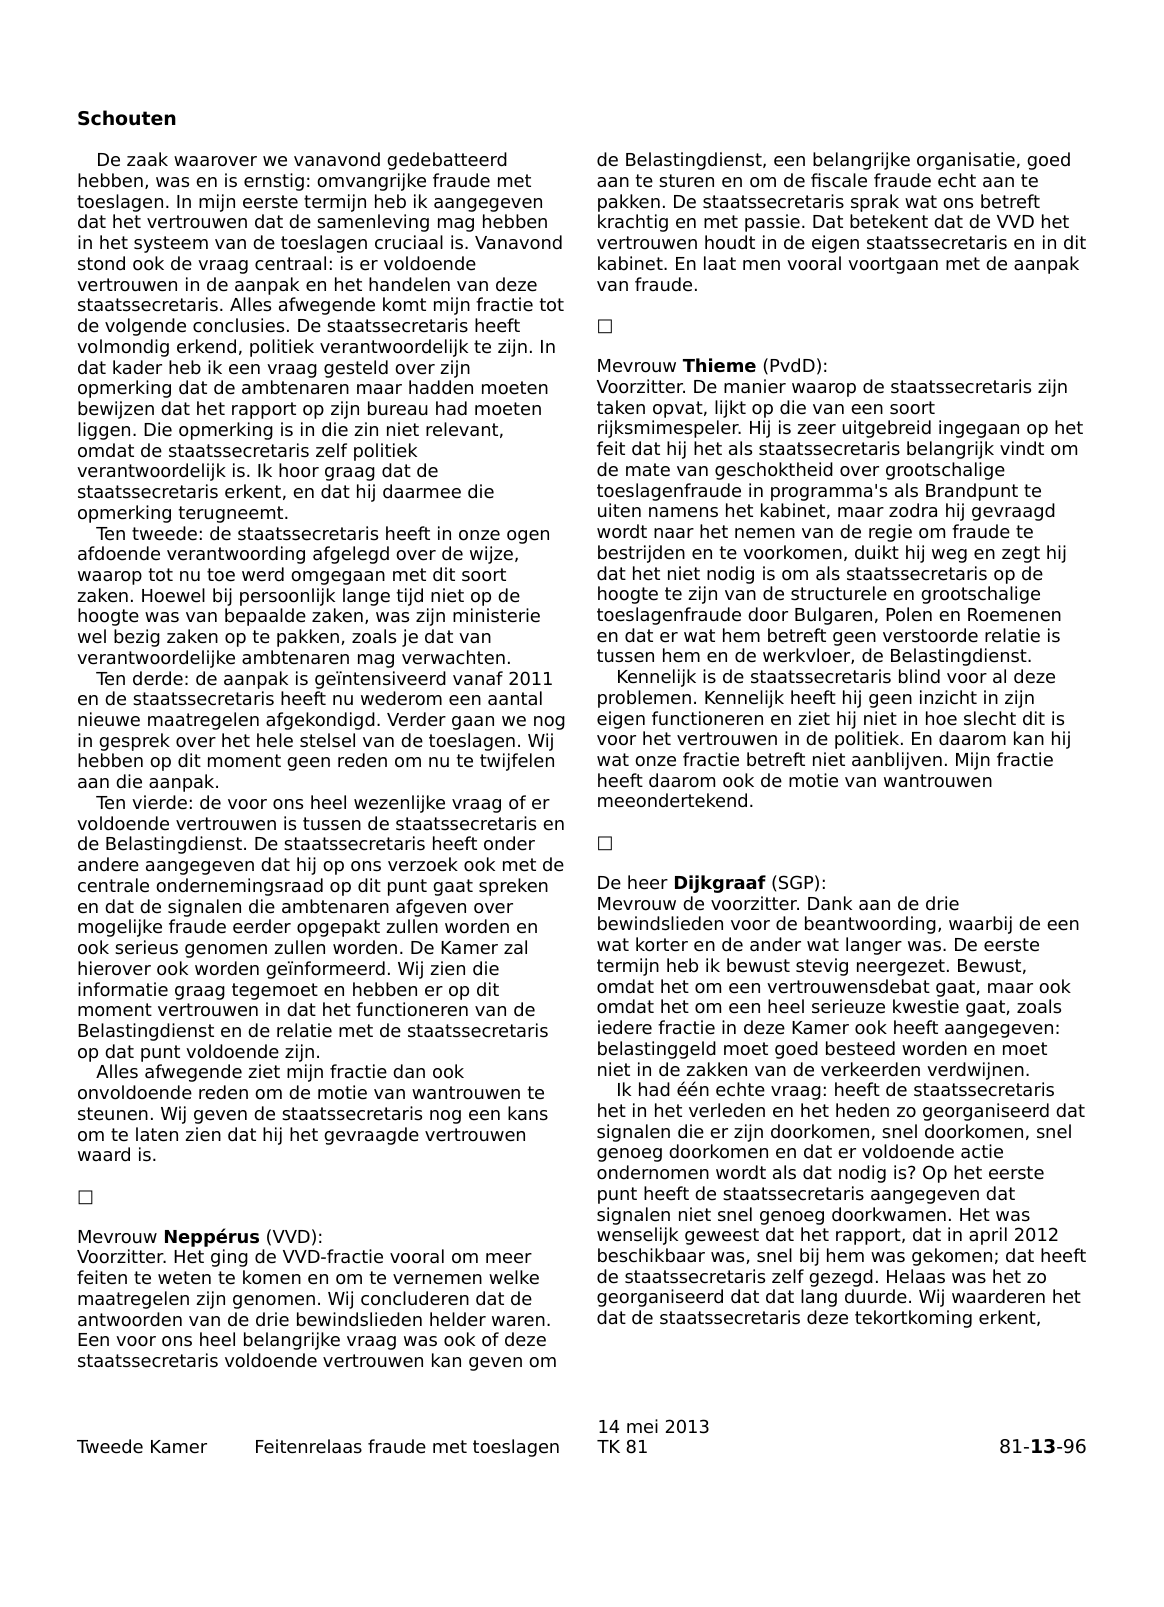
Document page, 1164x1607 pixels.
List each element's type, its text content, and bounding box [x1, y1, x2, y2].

text Voorzitter. De manier waarop de staatssecretaris zijn taken opvat, lijkt op die van een soort rijksmimespeler. Hij is zeer uitgebreid ingegaan op het feit dat hij het als staatssecretaris belangrijk vindt om de mate van geschoktheid over grootschalige toeslagenfraude in programma's als Brandpunt te uiten namens het kabinet, maar zodra hij gevraagd wordt naar het nemen van de regie om fraude te bestrijden en te voorkomen, duikt hij weg en zegt hij dat het niet nodig is om als staatssecretaris op de hoogte te zijn van de structurele en grootschalige toeslagenfraude door Bulgaren, Polen en Roemenen en dat er wat hem betreft geen verstoorde relatie is tussen hem en de werkvloer, de Belastingdienst. [596, 377, 1087, 667]
text Ten vierde: de voor ons heel wezenlijke vraag of er voldoende vertrouwen is tussen de staatssecretaris en de Belastingdienst. De staatssecretaris heeft onder andere aangegeven dat hij op ons verzoek ook met de centrale ondernemingsraad op dit punt gaat spreken en dat de signalen die ambtenaren afgeven over mogelijke fraude eerder opgepakt zullen worden en ook serieus genomen zullen worden. De Kamer zal hierover ook worden geïnformeerd. Wij zien die informatie graag tegemoet en hebben er op dit moment vertrouwen in dat het functioneren van de Belastingdienst en de relatie met de staatssecretaris op dat punt voldoende zijn. [77, 793, 567, 1062]
text Mevrouw de voorzitter. Dank aan de drie bewindslieden voor de beantwoording, waarbij de een wat korter en de ander wat langer was. De eerste termijn heb ik bewust stevig neergezet. Bewust, omdat het om een vertrouwensdebat gaat, maar ook omdat het om een heel serieuze kwestie gaat, zoals iedere fractie in deze Kamer ook heeft aangegeven: belastinggeld moet goed besteed worden en moet niet in de zakken van de verkeerden verdwijnen. [596, 893, 1087, 1080]
text Ik had één echte vraag: heeft de staatssecretaris het in het verleden en het heden zo georganiseerd dat signalen die er zijn doorkomen, snel doorkomen, snel genoeg doorkomen en dat er voldoende actie ondernomen wordt als dat nodig is? Op het eerste punt heeft de staatssecretaris aangegeven dat signalen niet snel genoeg doorkwamen. Het was wenselijk geweest dat het rapport, dat in april 2012 beschikbaar was, snel bij hem was gekomen; dat heeft de staatssecretaris zelf gezegd. Helaas was het zo georganiseerd dat dat lang duurde. Wij waarderen het dat de staatssecretaris deze tekortkoming erkent, [596, 1080, 1087, 1329]
text De zaak waarover we vanavond gedebatteerd hebben, was en is ernstig: omvangrijke fraude met toeslagen. In mijn eerste termijn heb ik aangegeven dat het vertrouwen dat de samenleving mag hebben in het systeem van de toeslagen cruciaal is. Vanavond stond ook de vraag centraal: is er voldoende vertrouwen in de aanpak en het handelen van deze staatssecretaris. Alles afwegende komt mijn fractie tot de volgende conclusies. De staatssecretaris heeft volmondig erkend, politiek verantwoordelijk te zijn. In dat kader heb ik een vraag gesteld over zijn opmerking dat de ambtenaren maar hadden moeten bewijzen dat het rapport op zijn bureau had moeten liggen. Die opmerking is in die zin niet relevant, omdat de staatssecretaris zelf politiek verantwoordelijk is. Ik hoor graag dat de staatssecretaris erkent, en dat hij daarmee die opmerking terugneemt. [77, 150, 567, 523]
text Mevrouw Neppérus (VVD): [77, 1227, 567, 1247]
text □ [77, 1186, 567, 1207]
text Alles afwegende ziet mijn fractie dan ook onvoldoende reden om de motie van wantrouwen te steunen. Wij geven de staatssecretaris nog een kans om te laten zien dat hij het gevraagde vertrouwen waard is. [77, 1062, 567, 1166]
text Mevrouw Thieme (PvdD): [596, 356, 1087, 377]
text Kennelijk is de staatssecretaris blind voor al deze problemen. Kennelijk heeft hij geen inzicht in zijn eigen functioneren en ziet hij niet in hoe slecht dit is voor het vertrouwen in de politiek. En daarom kan hij wat onze fractie betreft niet aanblijven. Mijn fractie heeft daarom ook de motie van wantrouwen meeondertekend. [596, 667, 1087, 812]
text De heer Dijkgraaf (SGP): [596, 873, 1087, 893]
text Ten derde: de aanpak is geïntensiveerd vanaf 2011 en de staatssecretaris heeft nu wederom een aantal nieuwe maatregelen afgekondigd. Verder gaan we nog in gesprek over het hele stelsel van de toeslagen. Wij hebben op dit moment geen reden om nu te twijfelen aan die aanpak. [77, 668, 567, 793]
text □ [596, 832, 1087, 853]
text □ [596, 315, 1087, 336]
text Voorzitter. Het ging de VVD-fractie vooral om meer feiten te weten te komen en om te vernemen welke maatregelen zijn genomen. Wij concluderen dat de antwoorden van de drie bewindslieden helder waren. Een voor ons heel belangrijke vraag was ook of deze staatssecretaris voldoende vertrouwen kan geven om [77, 1247, 567, 1372]
text Ten tweede: de staatssecretaris heeft in onze ogen afdoende verantwoording afgelegd over de wijze, waarop tot nu toe werd omgegaan met dit soort zaken. Hoewel bij persoonlijk lange tijd niet op de hoogte was van bepaalde zaken, was zijn ministerie wel bezig zaken op te pakken, zoals je dat van verantwoordelijke ambtenaren mag verwachten. [77, 523, 567, 668]
text de Belastingdienst, een belangrijke organisatie, goed aan te sturen en om de fiscale fraude echt aan te pakken. De staatssecretaris sprak wat ons betreft krachtig en met passie. Dat betekent dat de VVD het vertrouwen houdt in de eigen staatssecretaris en in dit kabinet. En laat men vooral voortgaan met de aanpak van fraude. [596, 150, 1087, 295]
